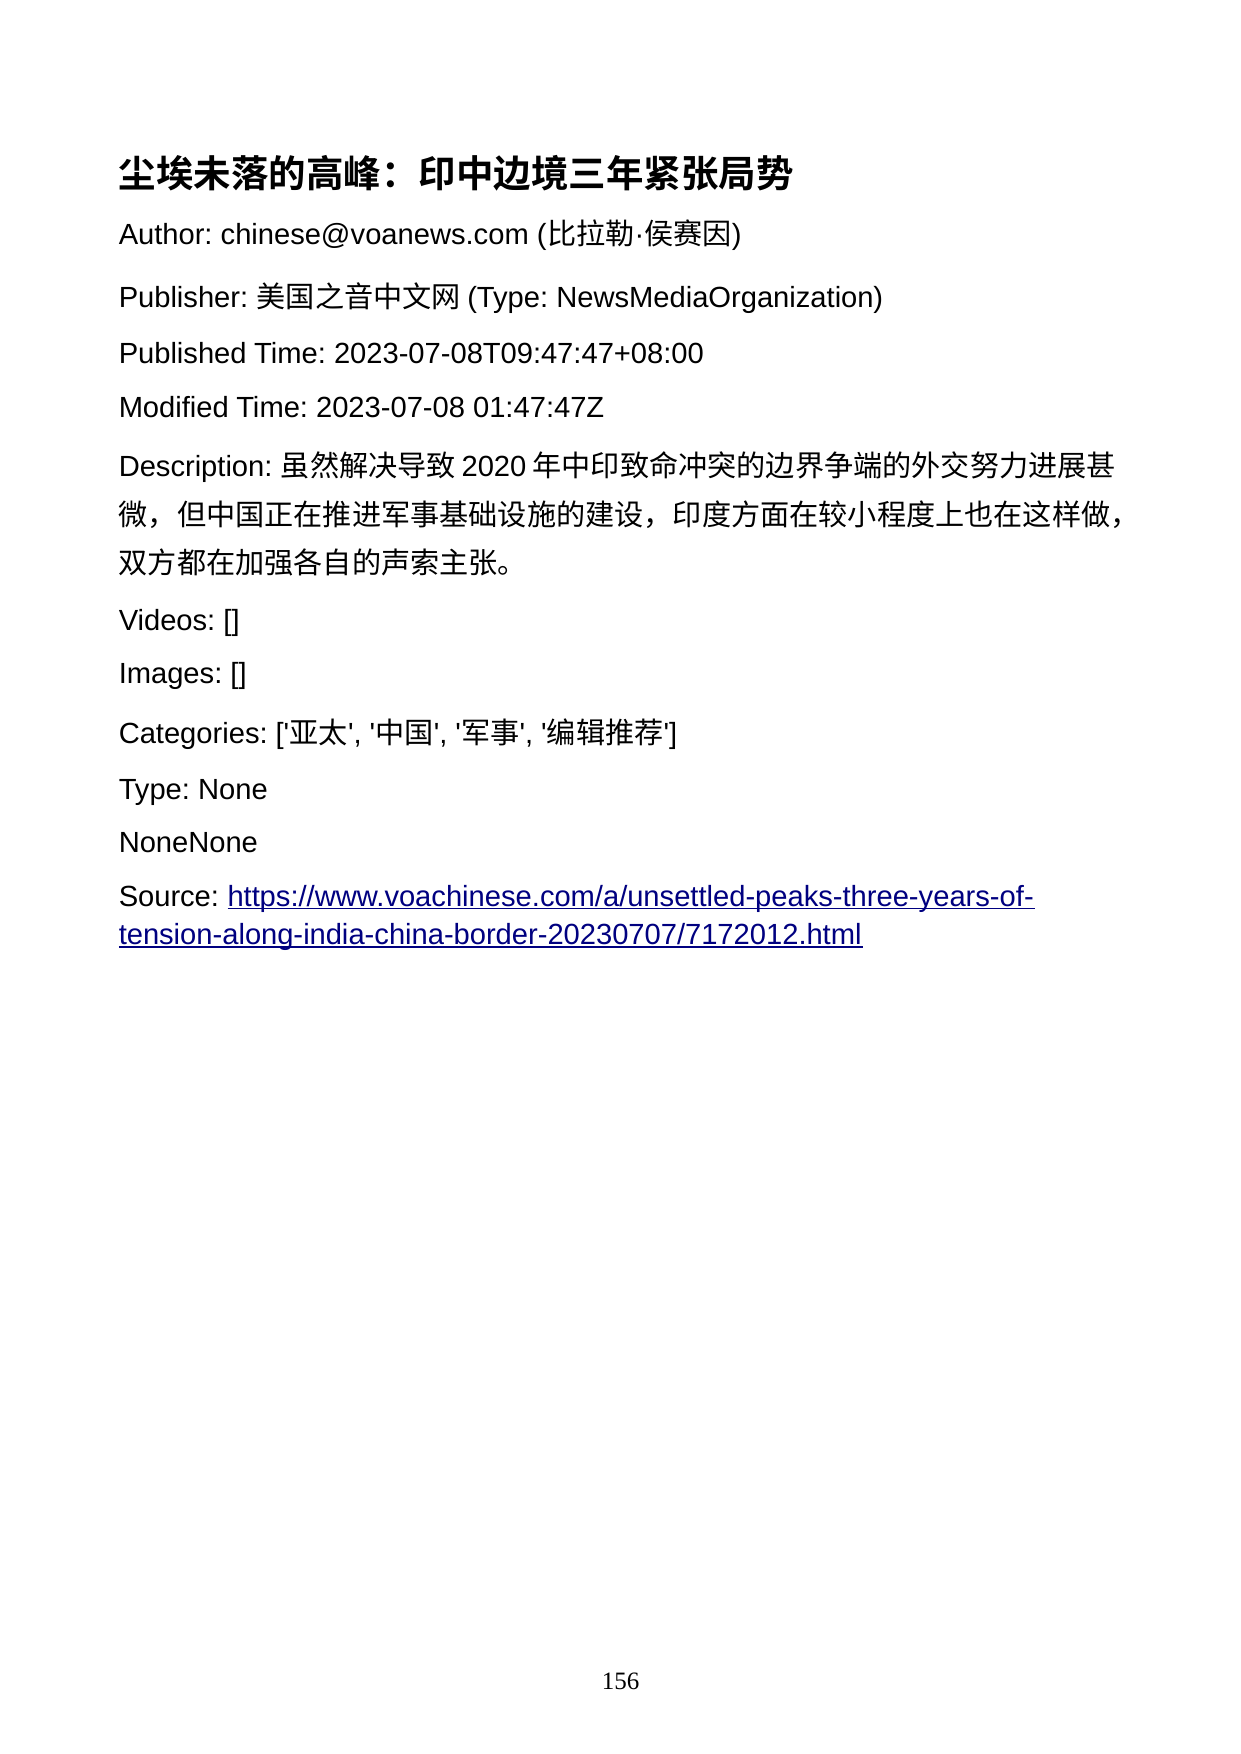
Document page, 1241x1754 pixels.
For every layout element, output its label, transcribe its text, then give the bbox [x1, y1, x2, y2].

text Description: 虽然解决导致2020年中印致命冲突的边界争端的外交努力进展甚微，但中国正在推进军事基础设施的建设，印度方面在较小程度上也在这样做，双方都在加强各自的声索主张。 [118, 443, 1122, 582]
text Published Time: 2023-07-08T09:47:47+08:00 [118, 337, 1122, 370]
subtitle 尘埃未落的高峰：印中边境三年紧张局势 [118, 143, 1122, 198]
text Publisher: 美国之音中文网 (Type: NewsMediaOrganization) [118, 273, 1122, 316]
text Author: chinese@voanews.com (比拉勒·侯赛因) [118, 210, 1122, 253]
text Source: https://www.voachinese.com/a/unsettled-peaks-three-years-of-tension-along-india-china-border-20230707/7172012.html [118, 879, 1122, 951]
text NoneNone [118, 826, 1122, 859]
text Modified Time: 2023-07-08 01:47:47Z [118, 390, 1122, 423]
text Categories: ['亚太', '中国', '军事', '编辑推荐'] [118, 709, 1122, 752]
text Type: None [118, 772, 1122, 806]
text Videos: [] [118, 603, 1122, 637]
text Images: [] [118, 656, 1122, 690]
